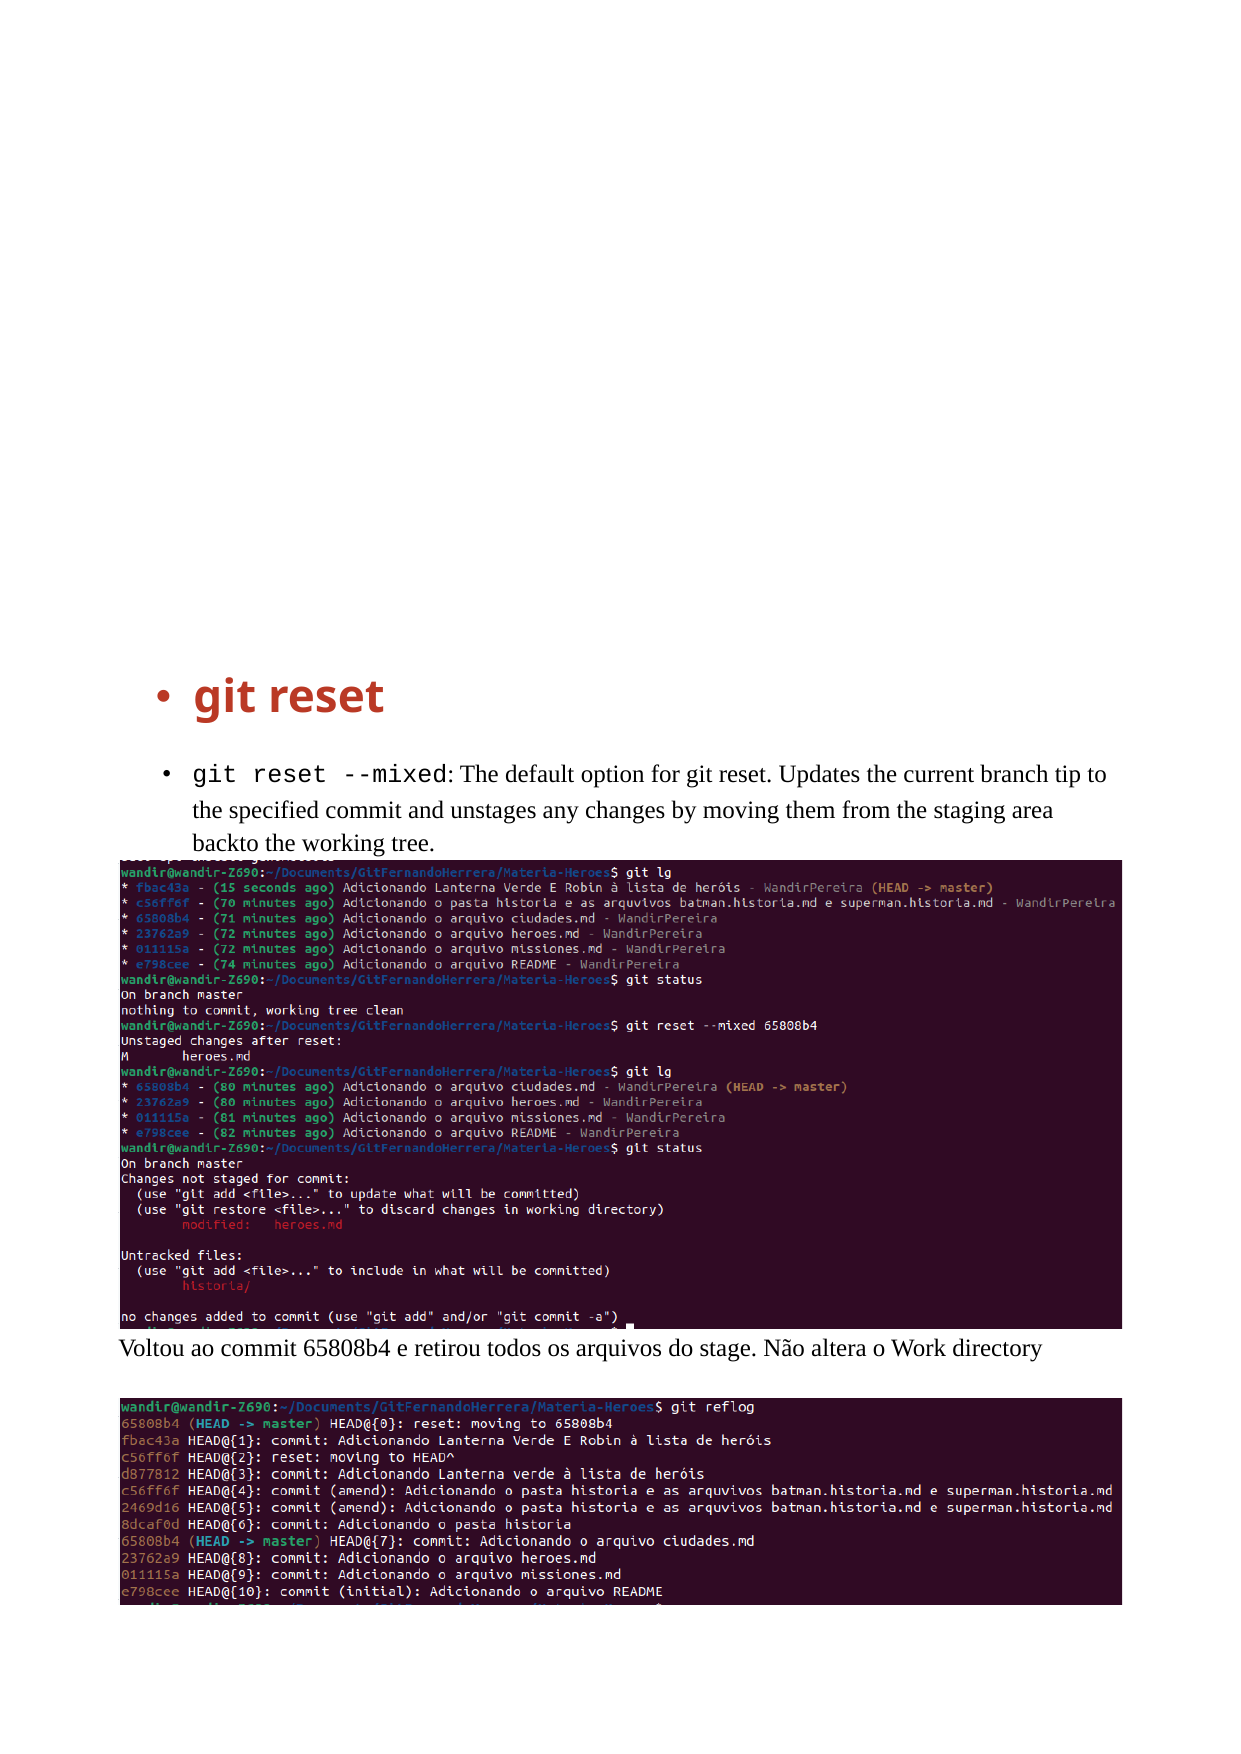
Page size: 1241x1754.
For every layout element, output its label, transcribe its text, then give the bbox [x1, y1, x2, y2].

text Voltou ao commit 65808b4 e retirou todos os arquivos do stage. Não altera o Work directory [118, 1333, 1122, 1362]
list git reset [156, 663, 1122, 726]
list git reset --mixed: The default option for git reset. Updates the current branch tip to the specified commit and unstages any changes by moving them from the staging area backto the working tree. [162, 759, 1122, 856]
picture [118, 860, 1123, 1329]
picture [118, 1398, 1123, 1605]
